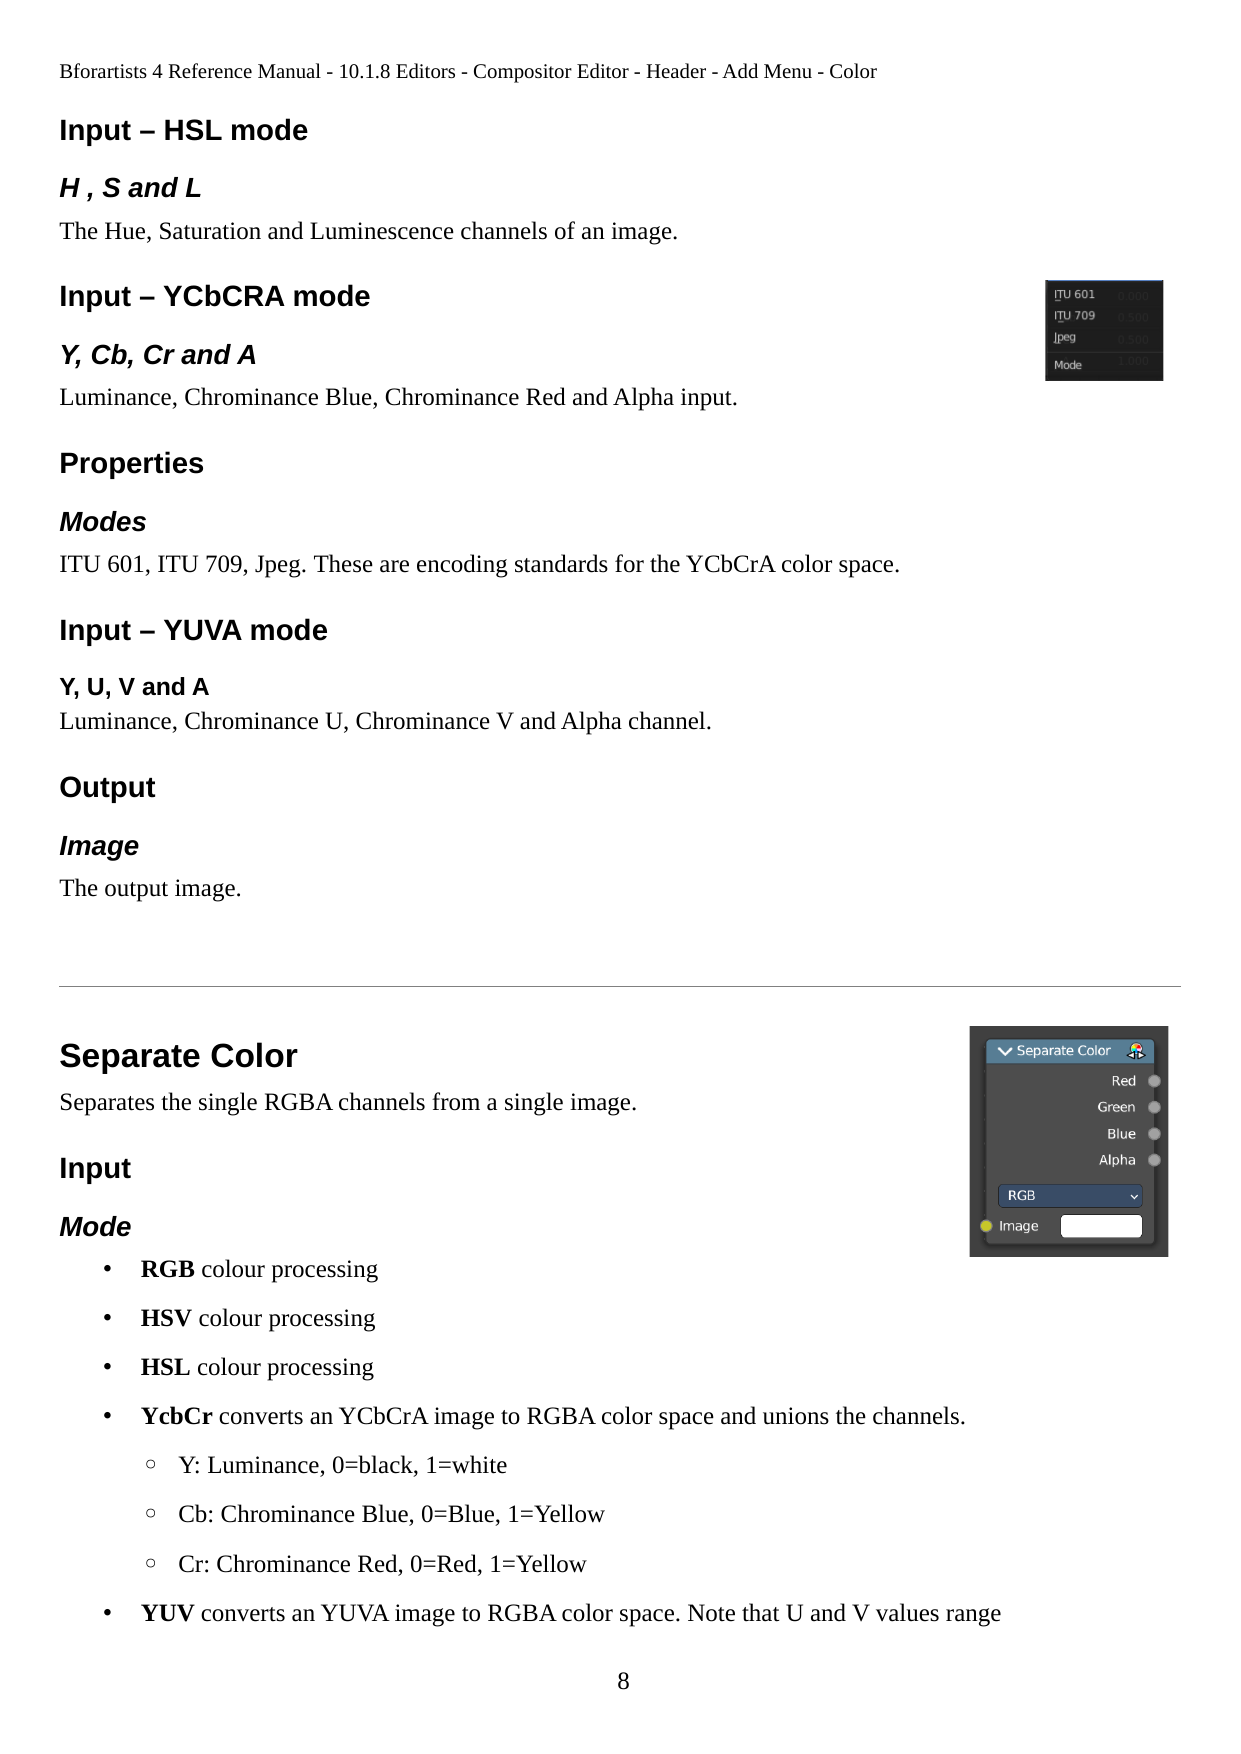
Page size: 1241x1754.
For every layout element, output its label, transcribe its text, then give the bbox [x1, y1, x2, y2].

text Luminance, Chrominance U, Chrominance V and Alpha channel. [59, 706, 1181, 735]
subtitle Y, Cb, Cr and A [59, 338, 1045, 370]
text The output image. [59, 873, 1181, 902]
list Cr: Chrominance Red, 0=Red, 1=Yellow [141, 1549, 1181, 1577]
subtitle [1169, 1036, 1181, 1075]
list Y: Luminance, 0=black, 1=white [141, 1451, 1181, 1479]
list HSL colour processing [103, 1352, 1181, 1381]
subtitle Input – YUVA mode [59, 613, 1181, 647]
text Separates the single RGBA channels from a single image. [59, 1087, 969, 1116]
text Luminance, Chrominance Blue, Chrominance Red and Alpha input. [59, 382, 1181, 411]
subtitle Input – YCbCRA mode [59, 279, 1181, 313]
subtitle Input – HSL mode [59, 113, 1181, 146]
picture [969, 1026, 1169, 1257]
subtitle Properties [59, 446, 1181, 480]
text The Hue, Saturation and Luminescence channels of an image. [59, 216, 1181, 244]
subtitle Output [59, 770, 1181, 804]
subtitle H , S and L [59, 171, 1181, 203]
list YUV converts an YUVA image to RGBA color space. Note that U and V values range [103, 1598, 1181, 1626]
subtitle Input [59, 1151, 969, 1185]
subtitle Y, U, V and A [59, 672, 1181, 700]
list Cb: Chrominance Blue, 0=Blue, 1=Yellow [141, 1499, 1181, 1528]
text ITU 601, ITU 709, Jpeg. These are encoding standards for the YCbCrA color space. [59, 549, 1181, 578]
subtitle [1169, 1151, 1181, 1185]
subtitle [1169, 1210, 1181, 1242]
subtitle Separate Color [59, 1036, 969, 1075]
list HSV colour processing [103, 1303, 1181, 1332]
list YcbCr converts an YCbCrA image to RGBA color space and unions the channels. [103, 1401, 1181, 1430]
subtitle Modes [59, 505, 1181, 537]
picture [1045, 280, 1164, 381]
list RGB colour processing [103, 1254, 1181, 1283]
subtitle Image [59, 829, 1181, 861]
subtitle Mode [59, 1210, 969, 1242]
subtitle [1164, 338, 1181, 370]
